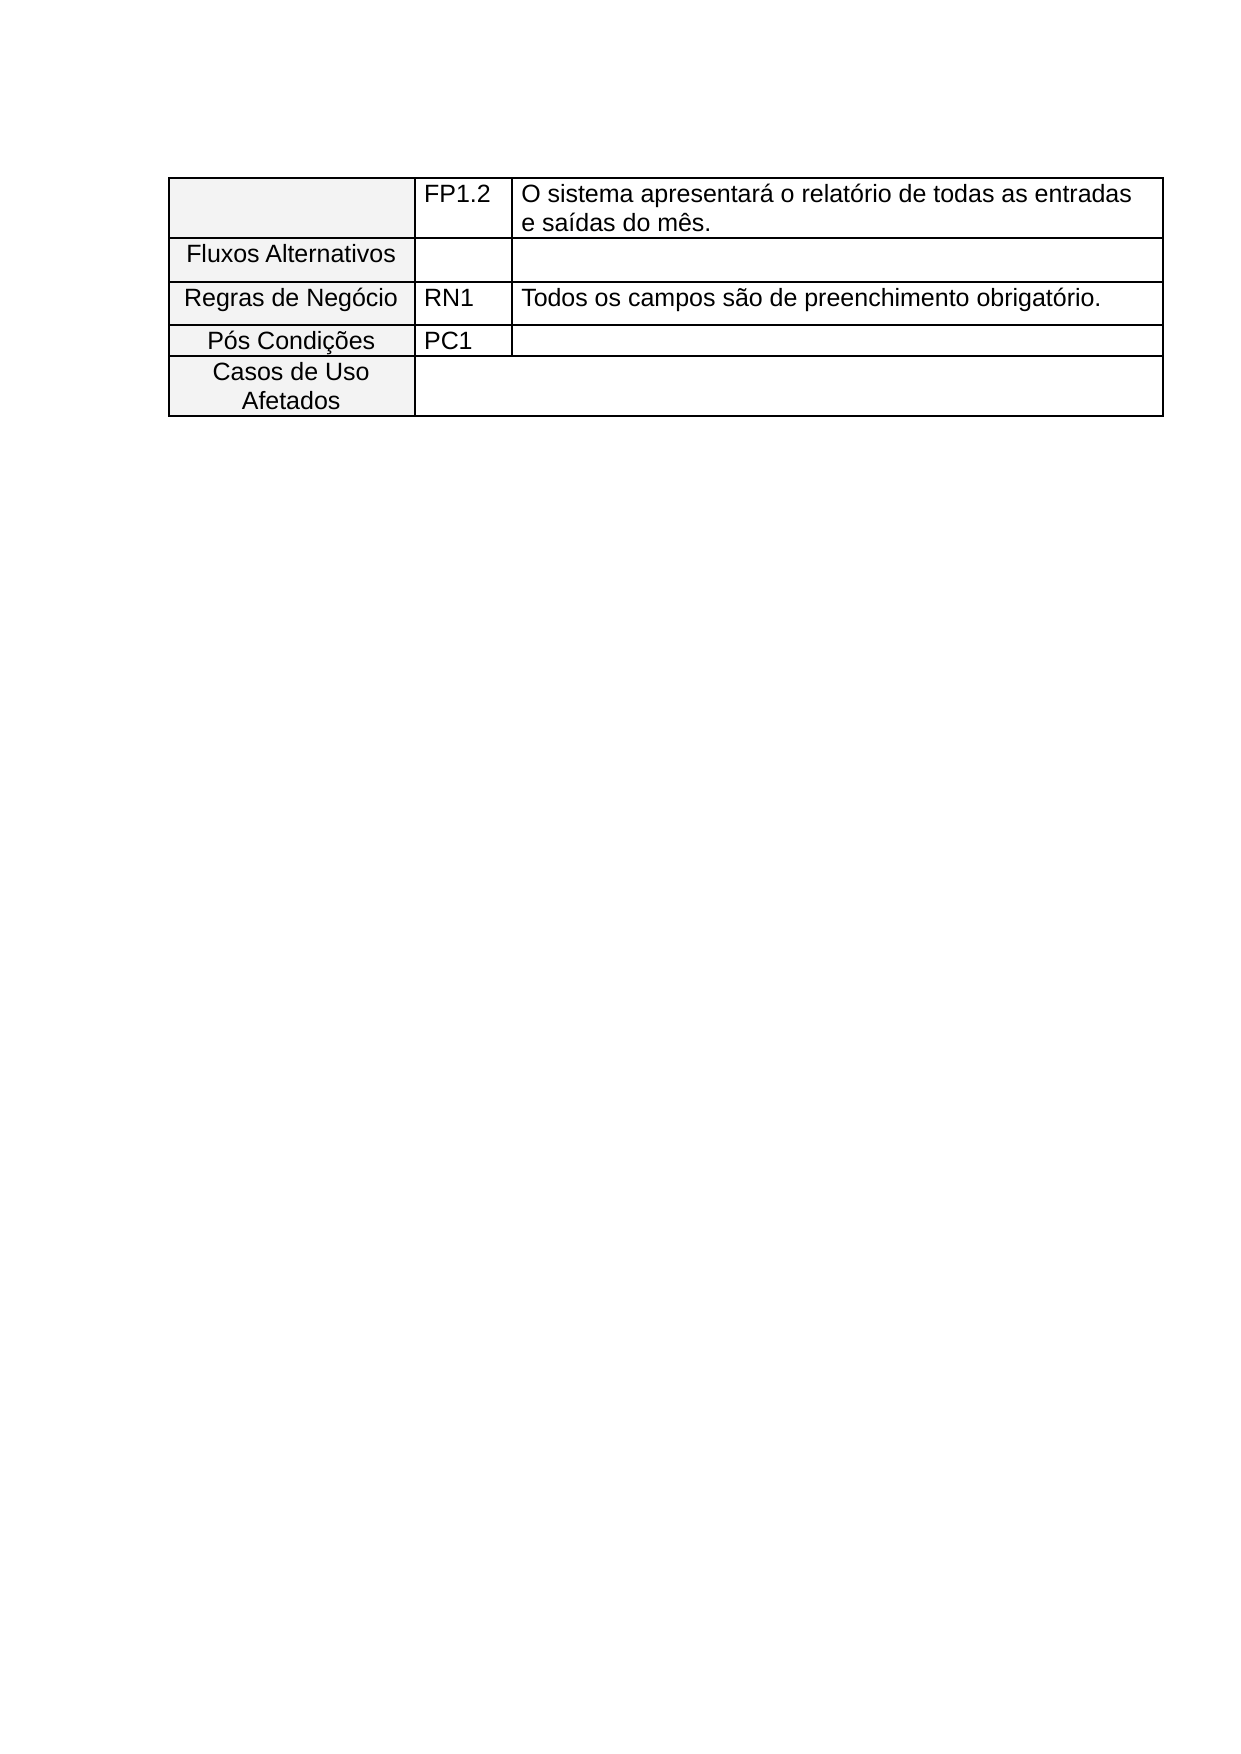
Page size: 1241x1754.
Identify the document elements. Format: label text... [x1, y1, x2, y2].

table_cell Casos de Uso Afetados [170, 357, 414, 415]
table_cell Todos os campos são de preenchimento obrigatório. [513, 283, 1162, 324]
table_cell Pós Condições [170, 326, 414, 355]
table_cell [170, 179, 414, 237]
table_cell PC1 [416, 326, 511, 355]
table_cell [416, 357, 1162, 415]
table_cell Fluxos Alternativos [170, 239, 414, 281]
table_cell O sistema apresentará o relatório de todas as entradas e saídas do mês. [513, 179, 1162, 237]
table_cell [513, 326, 1162, 355]
table_cell FP1.2 [416, 179, 511, 237]
table_cell [513, 239, 1162, 281]
table_cell [416, 239, 511, 281]
table_cell RN1 [416, 283, 511, 324]
table_cell Regras de Negócio [170, 283, 414, 324]
